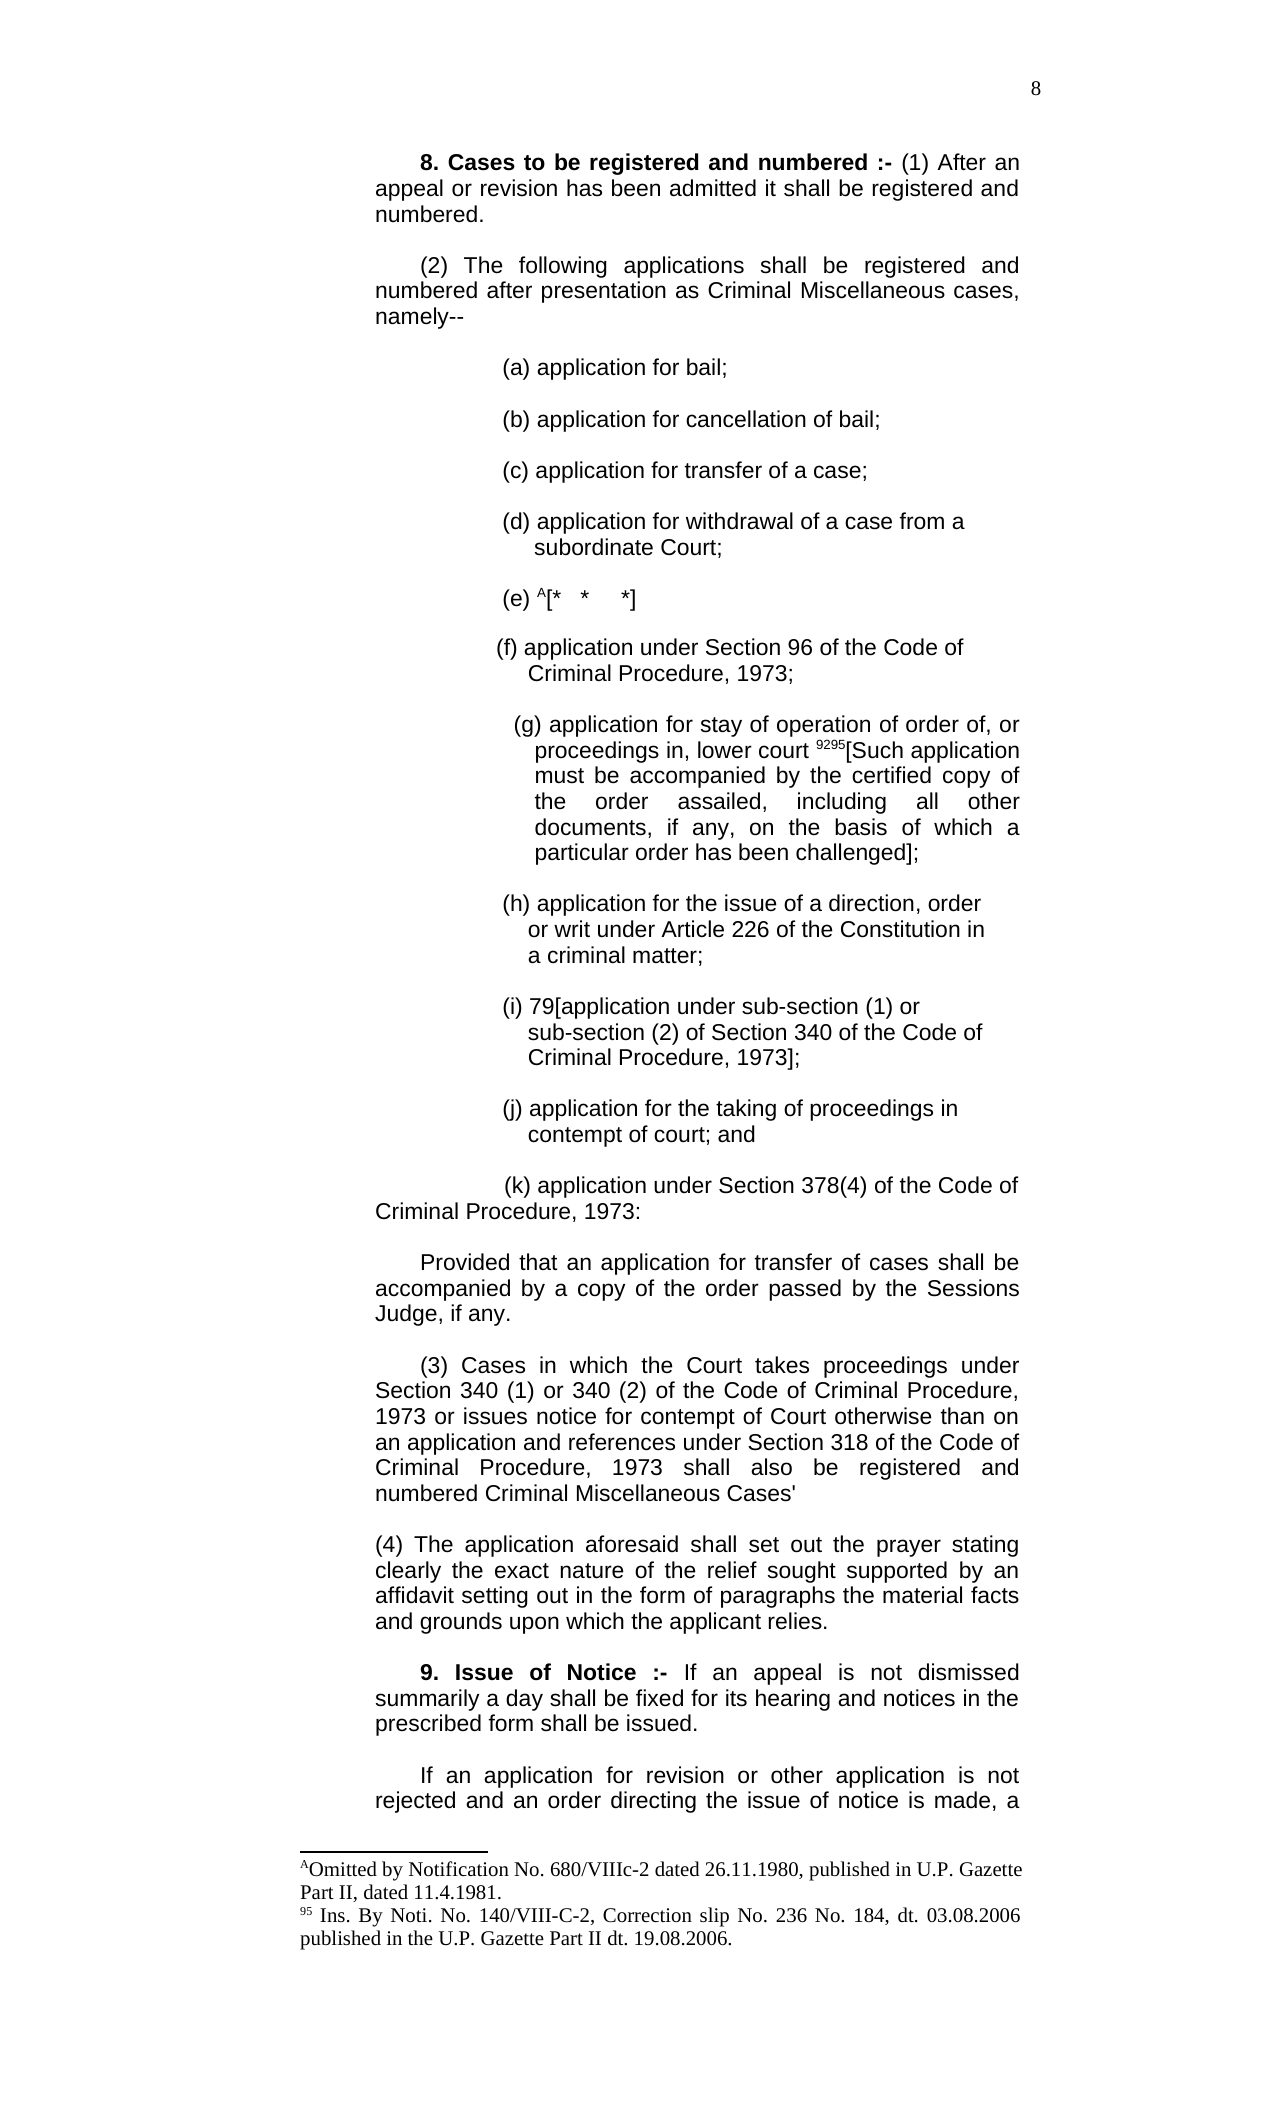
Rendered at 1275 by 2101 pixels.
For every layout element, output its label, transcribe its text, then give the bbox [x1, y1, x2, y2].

text If an application for revision or other application is not rejected and an order directing the issue of notice is made, a [375, 1762, 1020, 1814]
text Ins. By Noti. No. 140/VIII-C-2, Correction slip No. 236 No. 184, dt. 03.08.2006 published in the U.P. Gazette Part II dt. 19.08.2006. [300, 1904, 1022, 1950]
text subordinate Court; [375, 534, 1020, 560]
text Omitted by Notification No. 680/VIIIc-2 dated 26.11.1980, published in U.P. Gazette Part II, dated 11.4.1981. [300, 1858, 1050, 1904]
text (f) application under Section 96 of the Code of [375, 635, 1020, 661]
text Provided that an application for transfer of cases shall be accompanied by a copy of the order passed by the Sessions Judge, if any. [375, 1250, 1020, 1327]
text Criminal Procedure, 1973]; [375, 1045, 1020, 1071]
text (3) Cases in which the Court takes proceedings under Section 340 (1) or 340 (2) of the Code of Criminal Procedure, 1973 or issues notice for contempt of Court otherwise than on an application and references under Section 318 of the Code of Criminal Procedure, 1973 shall also be registered and numbered Criminal Miscellaneous Cases' [375, 1352, 1020, 1506]
text (4) The application aforesaid shall set out the prayer stating clearly the exact nature of the relief sought supported by an affidavit setting out in the form of paragraphs the material facts and grounds upon which the applicant relies. [375, 1532, 1020, 1634]
text (g) application for stay of operation of order of, or proceedings in, lower court 92[Such application must be accompanied by the certified copy of the order assailed, including all other documents, if any, on the basis of which a particular order has been challenged]; [506, 712, 1020, 866]
text (c) application for transfer of a case; [375, 457, 1020, 483]
text (a) application for bail; [375, 355, 1020, 381]
text (b) application for cancellation of bail; [375, 406, 1020, 432]
text a criminal matter; [375, 942, 1020, 968]
text (h) application for the issue of a direction, order [375, 891, 1020, 917]
text 8. Cases to be registered and numbered :- (1) After an appeal or revision has been admitted it shall be registered and numbered. [375, 150, 1020, 227]
text (d) application for withdrawal of a case from a [375, 509, 1020, 534]
text (e) [* * *] [375, 586, 1020, 611]
text (2) The following applications shall be registered and numbered after presentation as Criminal Miscellaneous cases, namely-- [375, 252, 1020, 329]
text (j) application for the taking of proceedings in [375, 1096, 1020, 1122]
text 9. Issue of Notice :- If an appeal is not dismissed summarily a day shall be fixed for its hearing and notices in the prescribed form shall be issued. [375, 1660, 1020, 1737]
text sub-section (2) of Section 340 of the Code of [375, 1019, 1020, 1045]
text Criminal Procedure, 1973; [375, 661, 1020, 686]
text contempt of court; and [375, 1122, 1020, 1147]
text (i) 79[application under sub-section (1) or [375, 994, 1020, 1019]
text or writ under Article 226 of the Constitution in [375, 917, 1020, 942]
text (k) application under Section 378(4) of the Code of Criminal Procedure, 1973: [375, 1173, 1020, 1224]
